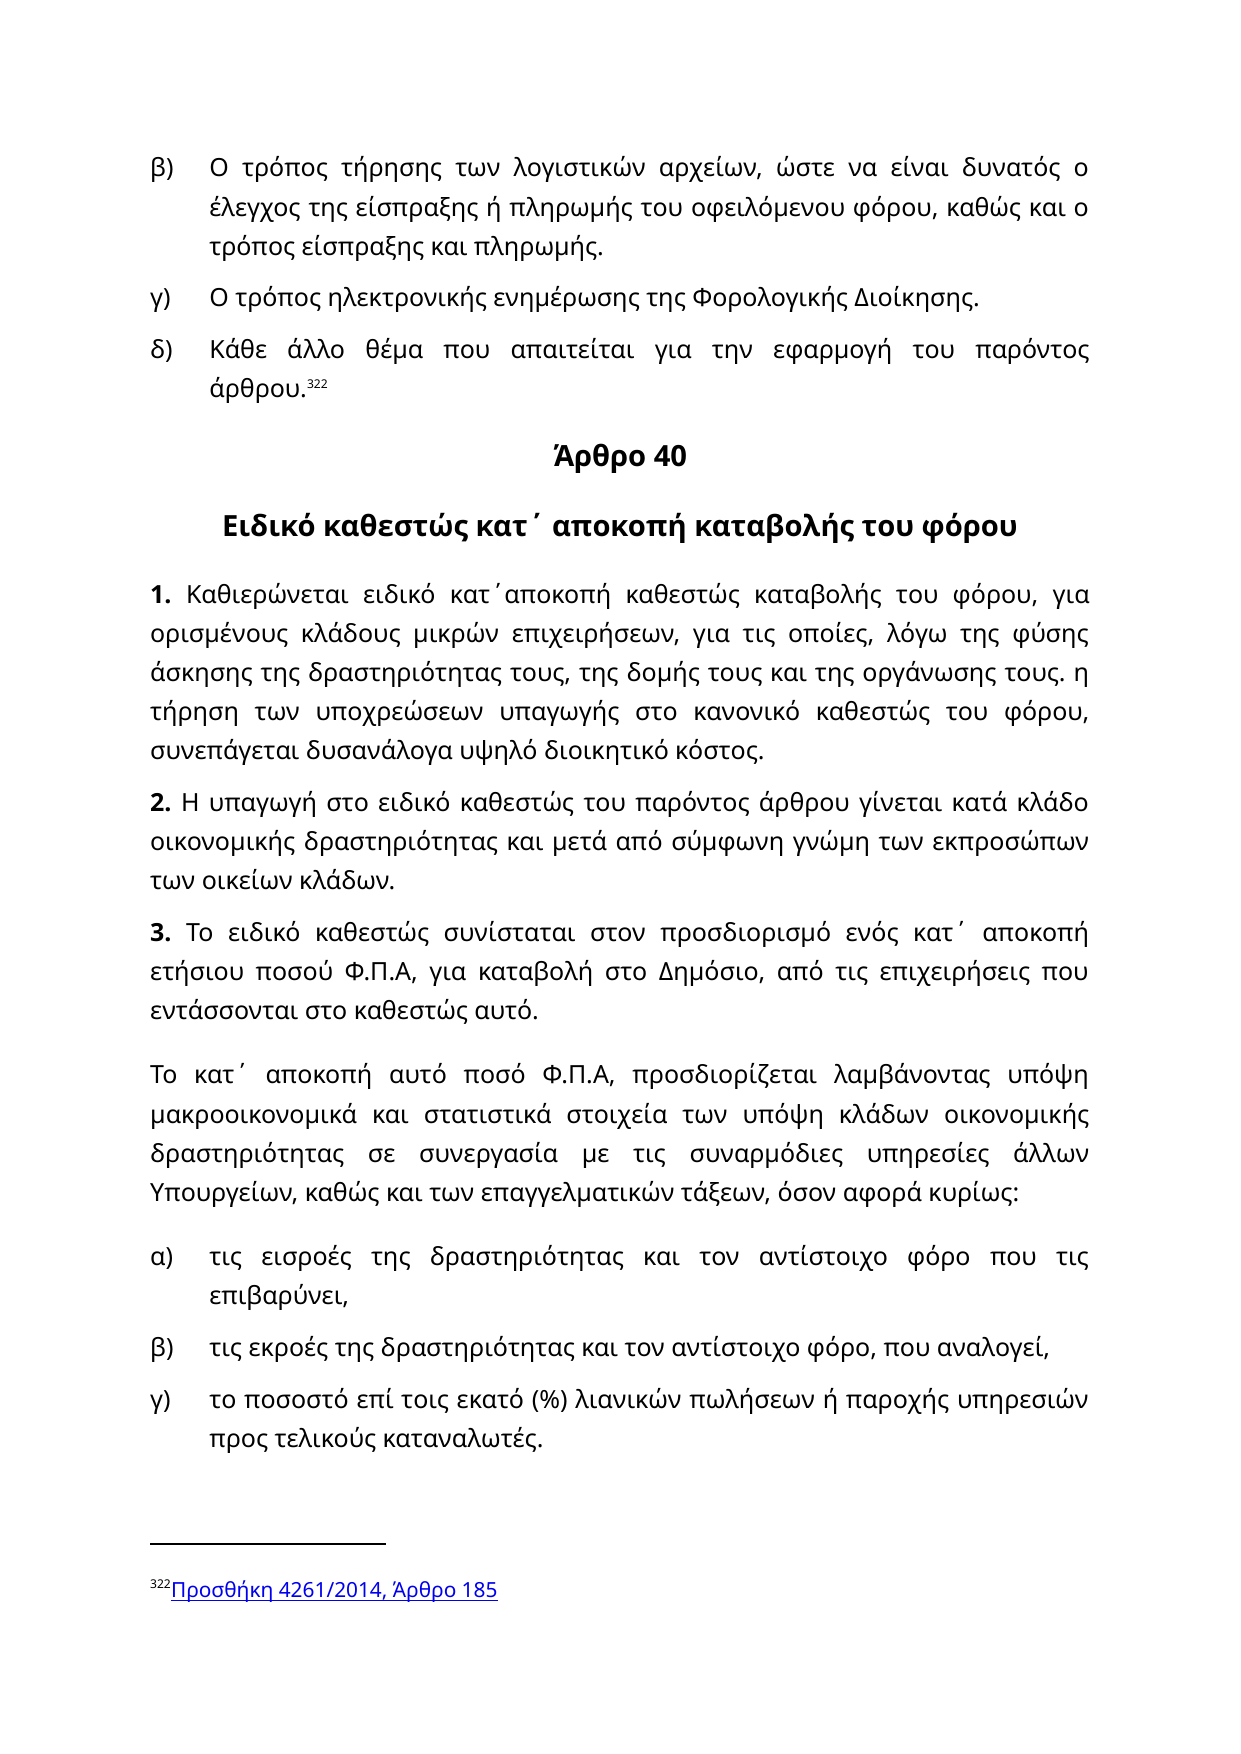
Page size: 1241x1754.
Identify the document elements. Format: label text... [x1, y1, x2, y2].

list β) τις εκροές της δραστηριότητας και τον αντίστοιχο φόρο, που αναλογεί, [150, 1329, 1090, 1364]
text Προσθήκη 4261/2014, Άρθρο 185 [150, 1576, 1090, 1604]
list γ) το ποσοστό επί τοις εκατό (%) λιανικών πωλήσεων ή παροχής υπηρεσιών προς τελικούς καταναλωτές. [150, 1381, 1090, 1454]
text 3. Το ειδικό καθεστώς συνίσταται στον προσδιορισμό ενός κατ΄ αποκοπή ετήσιου ποσού Φ.Π.Α, για καταβολή στο Δημόσιο, από τις επιχειρήσεις που εντάσσονται στο καθεστώς αυτό. [150, 914, 1090, 1027]
list γ) Ο τρόπος ηλεκτρονικής ενημέρωσης της Φορολογικής Διοίκησης. [150, 280, 1090, 314]
text 1. Καθιερώνεται ειδικό κατ΄αποκοπή καθεστώς καταβολής του φόρου, για ορισμένους κλάδους μικρών επιχειρήσεων, για τις οποίες, λόγω της φύσης άσκησης της δραστηριότητας τους, της δομής τους και της οργάνωσης τους. η τήρηση των υποχρεώσεων υπαγωγής στο κανονικό καθεστώς του φόρου, συνεπάγεται δυσανάλογα υψηλό διοικητικό κόστος. [150, 576, 1090, 767]
subtitle Ειδικό καθεστώς κατ΄ αποκοπή καταβολής του φόρου [150, 506, 1090, 545]
list α) τις εισροές της δραστηριότητας και τον αντίστοιχο φόρο που τις επιβαρύνει, [150, 1239, 1090, 1312]
list β) Ο τρόπος τήρησης των λογιστικών αρχείων, ώστε να είναι δυνατός ο έλεγχος της είσπραξης ή πληρωμής του οφειλόμενου φόρου, καθώς και ο τρόπος είσπραξης και πληρωμής. [150, 150, 1090, 262]
subtitle Άρθρο 40 [150, 435, 1090, 475]
list δ) Κάθε άλλο θέμα που απαιτείται για την εφαρμογή του παρόντος άρθρου. [150, 332, 1090, 405]
text Το κατ΄ αποκοπή αυτό ποσό Φ.Π.Α, προσδιορίζεται λαμβάνοντας υπόψη μακροοικονομικά και στατιστικά στοιχεία των υπόψη κλάδων οικονομικής δραστηριότητας σε συνεργασία με τις συναρμόδιες υπηρεσίες άλλων Υπουργείων, καθώς και των επαγγελματικών τάξεων, όσον αφορά κυρίως: [150, 1057, 1090, 1209]
text 2. Η υπαγωγή στο ειδικό καθεστώς του παρόντος άρθρου γίνεται κατά κλάδο οικονομικής δραστηριότητας και μετά από σύμφωνη γνώμη των εκπροσώπων των οικείων κλάδων. [150, 784, 1090, 897]
